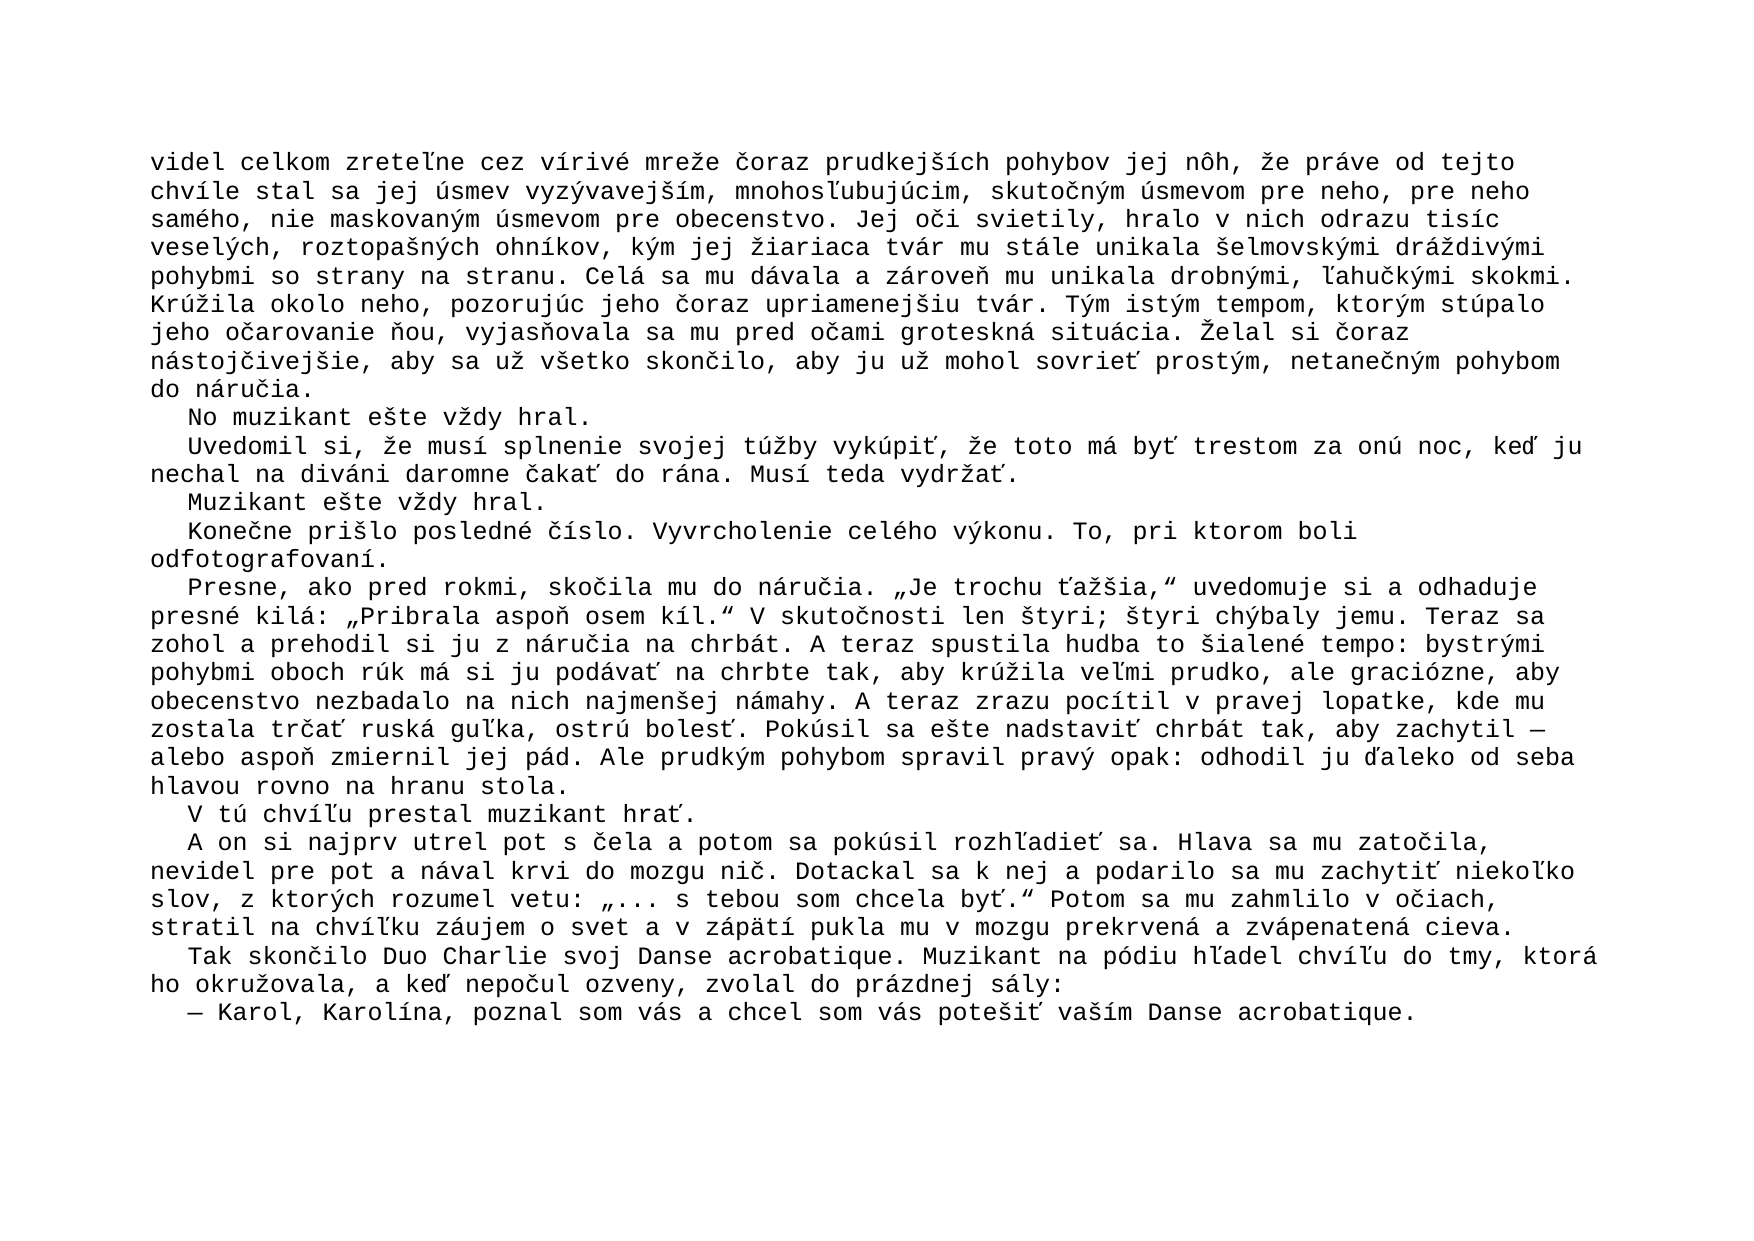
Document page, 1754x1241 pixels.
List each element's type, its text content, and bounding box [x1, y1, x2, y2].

text Uvedomil si, že musí splnenie svojej túžby vykúpiť, že toto má byť trestom za onú noc, keď ju nechal na diváni daromne čakať do rána. Musí teda vydržať. [150, 433, 1603, 490]
text videl celkom zreteľne cez vírivé mreže čoraz prudkejších pohybov jej nôh, že práve od tejto chvíle stal sa jej úsmev vyzývavejším, mnohosľubujúcim, skutočným úsmevom pre neho, pre neho samého, nie maskovaným úsmevom pre obecenstvo. Jej oči svietily, hralo v nich odrazu tisíc veselých, roztopašných ohníkov, kým jej žiariaca tvár mu stále unikala šelmovskými dráždivými pohybmi so strany na stranu. Celá sa mu dávala a zároveň mu unikala drobnými, ľahučkými skokmi. Krúžila okolo neho, pozorujúc jeho čoraz upriamenejšiu tvár. Tým istým tempom, ktorým stúpalo jeho očarovanie ňou, vyjasňovala sa mu pred očami groteskná situácia. Želal si čoraz nástojčivejšie, aby sa už všetko skončilo, aby ju už mohol sovrieť prostým, netanečným pohybom do náručia. [150, 150, 1603, 405]
text No muzikant ešte vždy hral. [150, 405, 1603, 433]
text — Karol, Karolína, poznal som vás a chcel som vás potešiť vaším Danse acrobatique. [150, 1000, 1603, 1028]
text Presne, ako pred rokmi, skočila mu do náručia. „Je trochu ťažšia,“ uvedomuje si a odhaduje presné kilá: „Pribrala aspoň osem kíl.“ V skutočnosti len štyri; štyri chýbaly jemu. Teraz sa zohol a prehodil si ju z náručia na chrbát. A teraz spustila hudba to šialené tempo: bystrými pohybmi oboch rúk má si ju podávať na chrbte tak, aby krúžila veľmi prudko, ale graciózne, aby obecenstvo nezbadalo na nich najmenšej námahy. A teraz zrazu pocítil v pravej lopatke, kde mu zostala trčať ruská guľka, ostrú bolesť. Pokúsil sa ešte nadstaviť chrbát tak, aby zachytil — alebo aspoň zmiernil jej pád. Ale prudkým pohybom spravil pravý opak: odhodil ju ďaleko od seba hlavou rovno na hranu stola. [150, 575, 1603, 802]
text A on si najprv utrel pot s čela a potom sa pokúsil rozhľadieť sa. Hlava sa mu zatočila, nevidel pre pot a nával krvi do mozgu nič. Dotackal sa k nej a podarilo sa mu zachytiť niekoľko slov, z ktorých rozumel vetu: „... s tebou som chcela byť.“ Potom sa mu zahmlilo v očiach, stratil na chvíľku záujem o svet a v zápätí pukla mu v mozgu prekrvená a zvápenatená cieva. [150, 830, 1603, 943]
text V tú chvíľu prestal muzikant hrať. [150, 802, 1603, 830]
text Tak skončilo Duo Charlie svoj Danse acrobatique. Muzikant na pódiu hľadel chvíľu do tmy, ktorá ho okružovala, a keď nepočul ozveny, zvolal do prázdnej sály: [150, 943, 1603, 1000]
text Muzikant ešte vždy hral. [150, 490, 1603, 518]
text Konečne prišlo posledné číslo. Vyvrcholenie celého výkonu. To, pri ktorom boli odfotografovaní. [150, 518, 1603, 575]
